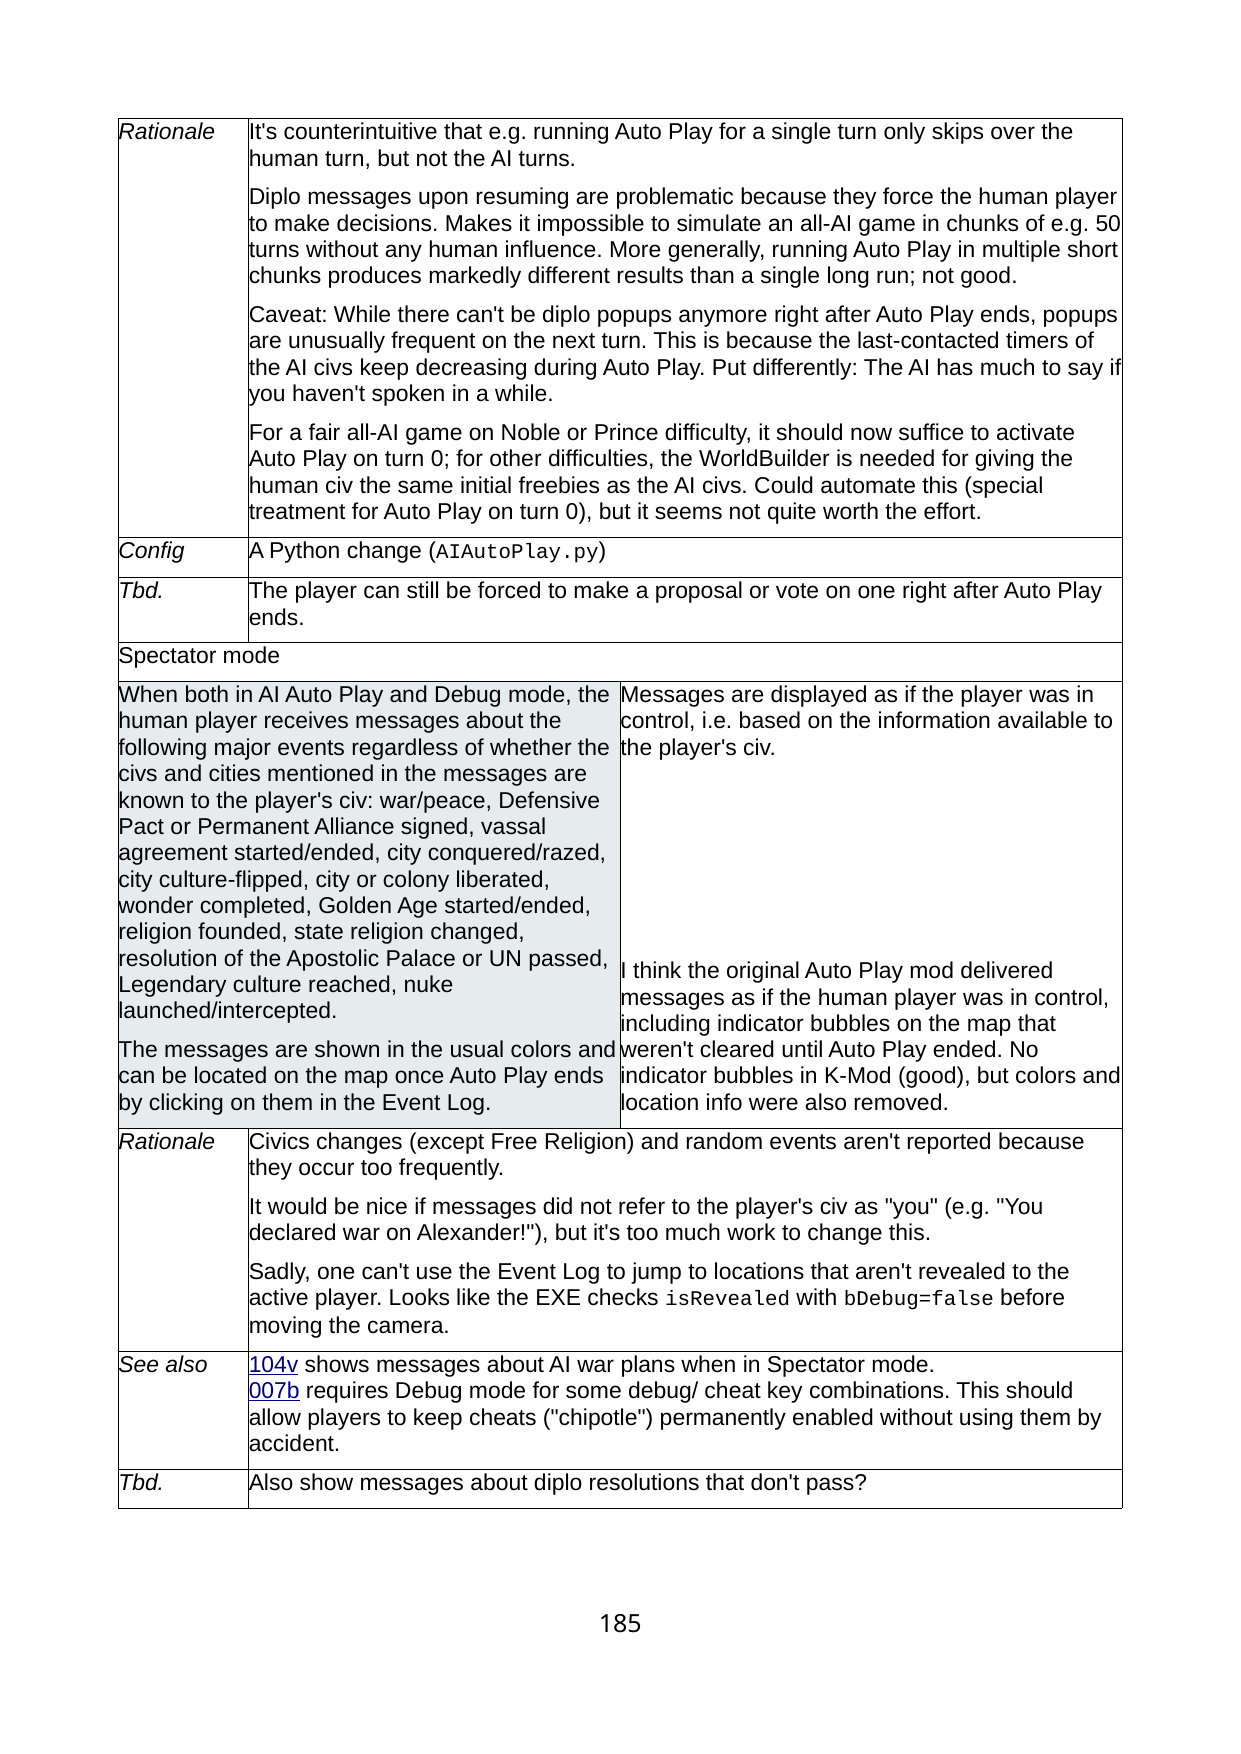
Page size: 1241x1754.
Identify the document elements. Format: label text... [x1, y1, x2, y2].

table_cell It's counterintuitive that e.g. running Auto Play for a single turn only skips over the human turn, but not the AI turns. Diplo messages upon resuming are problematic because they force the human player to make decisions. Makes it impossible to simulate an all-AI game in chunks of e.g. 50 turns without any human influence. More generally, running Auto Play in multiple short chunks produces markedly different results than a single long run; not good. Caveat: While there can't be diplo popups anymore right after Auto Play ends, popups are unusually frequent on the next turn. This is because the last-contacted timers of the AI civs keep decreasing during Auto Play. Put differently: The AI has much to say if you haven't spoken in a while. For a fair all-AI game on Noble or Prince difficulty, it should now suffice to activate Auto Play on turn 0; for other difficulties, the WorldBuilder is needed for giving the human civ the same initial freebies as the AI civs. Could automate this (special treatment for Auto Play on turn 0), but it seems not quite worth the effort. [249, 119, 1122, 537]
table_cell Tbd. [119, 578, 248, 642]
table_cell When both in AI Auto Play and Debug mode, the human player receives messages about the following major events regardless of whether the civs and cities mentioned in the messages are known to the player's civ: war/peace, Defensive Pact or Permanent Alliance signed, vassal agreement started/ended, city conquered/razed, city culture-flipped, city or colony liberated, wonder completed, Golden Age started/ended, religion founded, state religion changed, resolution of the Apostolic Palace or UN passed, Legendary culture reached, nuke launched/intercepted. The messages are shown in the usual colors and can be located on the map once Auto Play ends by clicking on them in the Event Log. [119, 682, 620, 1128]
table_cell Rationale [119, 1129, 248, 1351]
table_cell The player can still be forced to make a proposal or vote on one right after Auto Play ends. [249, 578, 1122, 642]
table_cell Also show messages about diplo resolutions that don't pass? [249, 1470, 1122, 1507]
table_cell Config [119, 538, 248, 577]
table_cell Civics changes (except Free Religion) and random events aren't reported because they occur too frequently. It would be nice if messages did not refer to the player's civ as "you" (e.g. "You declared war on Alexander!"), but it's too much work to change this. Sadly, one can't use the Event Log to jump to locations that aren't revealed to the active player. Looks like the EXE checks isRevealed with bDebug=false before moving the camera. [249, 1129, 1122, 1351]
table_cell Rationale [119, 119, 248, 537]
table_cell Messages are displayed as if the player was in control, i.e. based on the information available to the player's civ. I think the original Auto Play mod delivered messages as if the human player was in control, including indicator bubbles on the map that weren't cleared until Auto Play ended. No indicator bubbles in K-Mod (good), but colors and location info were also removed. [621, 682, 1122, 1128]
table_cell Tbd. [119, 1470, 248, 1507]
table_cell A Python change (AIAutoPlay.py) [249, 538, 1122, 577]
table_cell 104v shows messages about AI war plans when in Spectator mode. 007b requires Debug mode for some debug/ cheat key combinations. This should allow players to keep cheats ("chipotle") permanently enabled without using them by accident. [249, 1352, 1122, 1469]
table_cell Spectator mode [119, 643, 1122, 681]
table_cell See also [119, 1352, 248, 1469]
